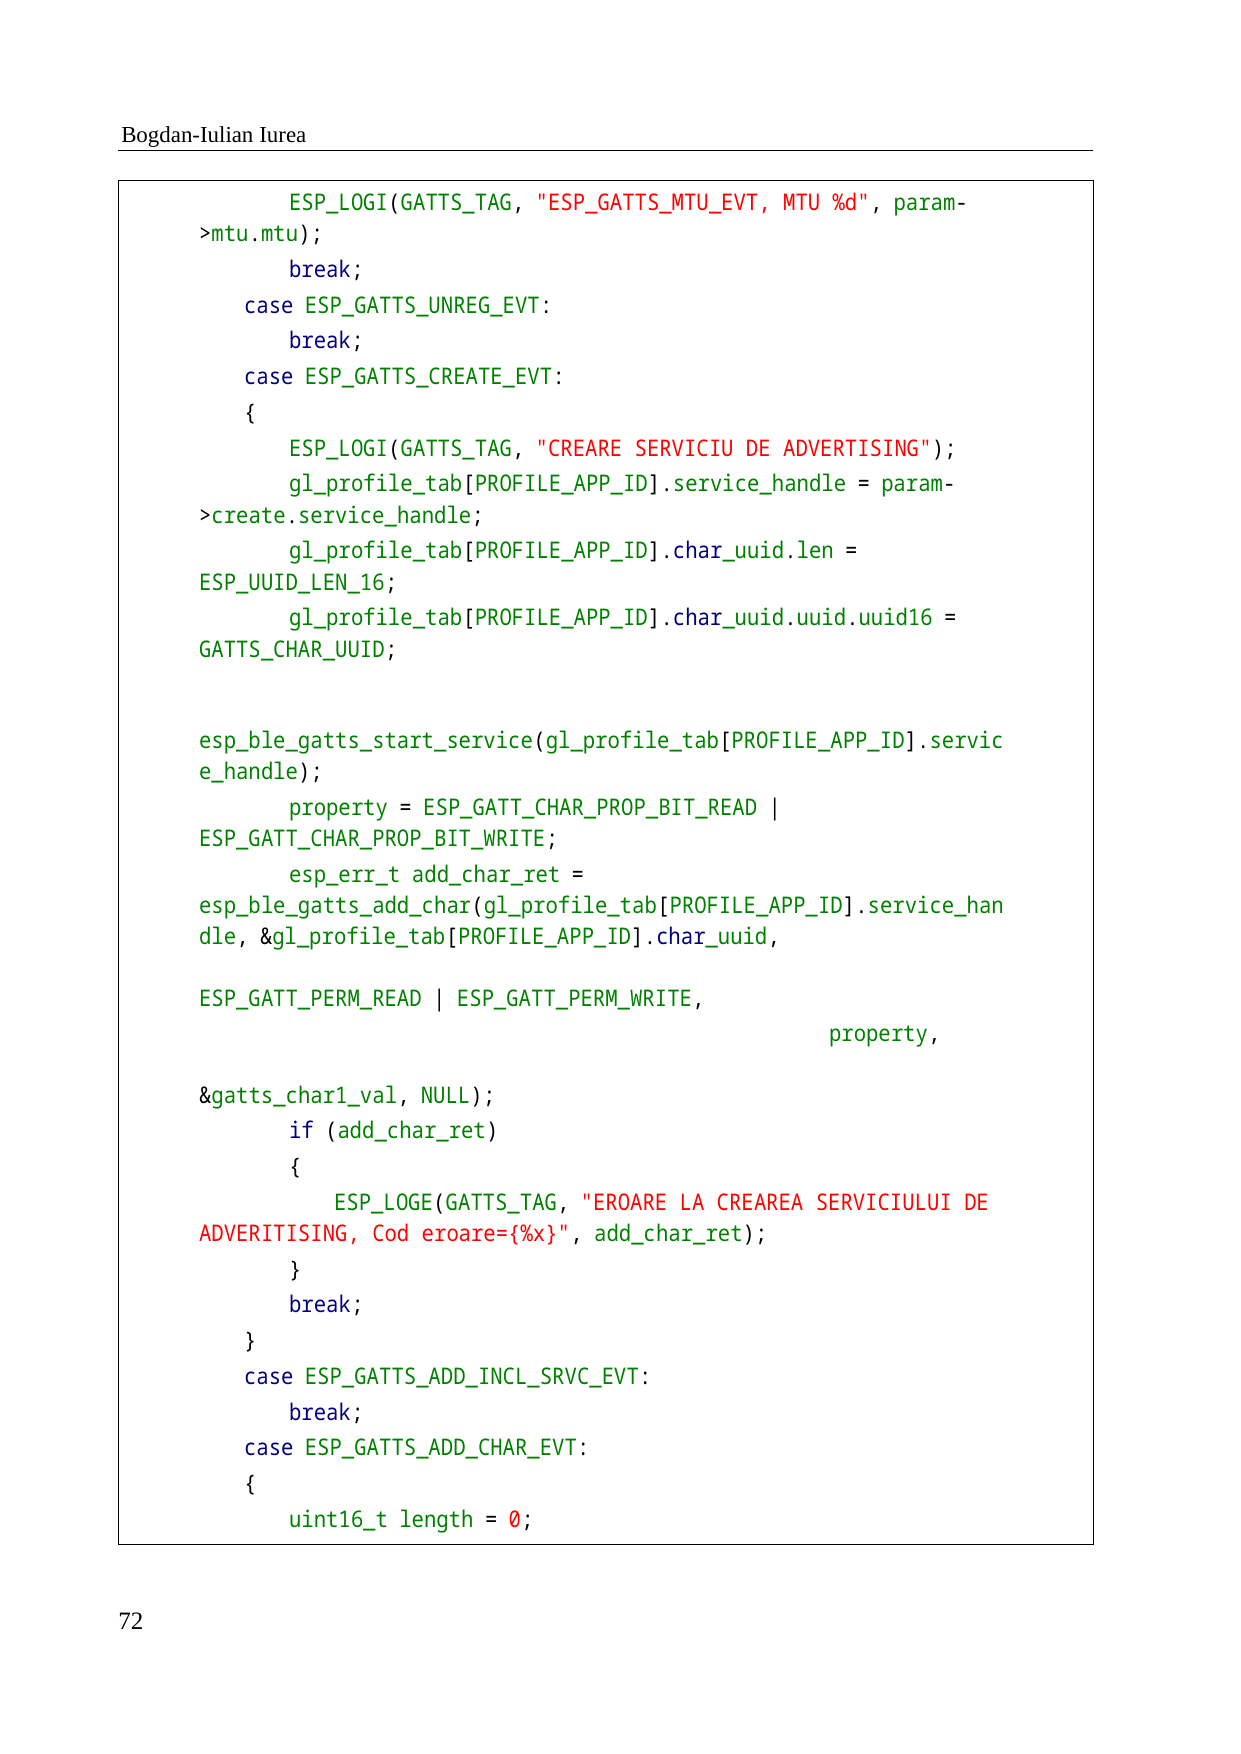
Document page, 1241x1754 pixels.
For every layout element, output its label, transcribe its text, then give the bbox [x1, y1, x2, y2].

table_header ESP_LOGI(GATTS_TAG, "ESP_GATTS_MTU_EVT, MTU %d", param->mtu.mtu); break; case ESP_GATTS_UNREG_EVT: break; case ESP_GATTS_CREATE_EVT: { ESP_LOGI(GATTS_TAG, "CREARE SERVICIU DE ADVERTISING"); gl_profile_tab[PROFILE_APP_ID].service_handle = param->create.service_handle; gl_profile_tab[PROFILE_APP_ID].char_uuid.len = ESP_UUID_LEN_16; gl_profile_tab[PROFILE_APP_ID].char_uuid.uuid.uuid16 = GATTS_CHAR_UUID; esp_ble_gatts_start_service(gl_profile_tab[PROFILE_APP_ID].service_handle); property = ESP_GATT_CHAR_PROP_BIT_READ | ESP_GATT_CHAR_PROP_BIT_WRITE; esp_err_t add_char_ret = esp_ble_gatts_add_char(gl_profile_tab[PROFILE_APP_ID].service_handle, &gl_profile_tab[PROFILE_APP_ID].char_uuid, ESP_GATT_PERM_READ | ESP_GATT_PERM_WRITE, property, &gatts_char1_val, NULL); if (add_char_ret) { ESP_LOGE(GATTS_TAG, "EROARE LA CREAREA SERVICIULUI DE ADVERITISING, Cod eroare={%x}", add_char_ret); } break; } case ESP_GATTS_ADD_INCL_SRVC_EVT: break; case ESP_GATTS_ADD_CHAR_EVT: { uint16_t length = 0; [119, 181, 1093, 1544]
